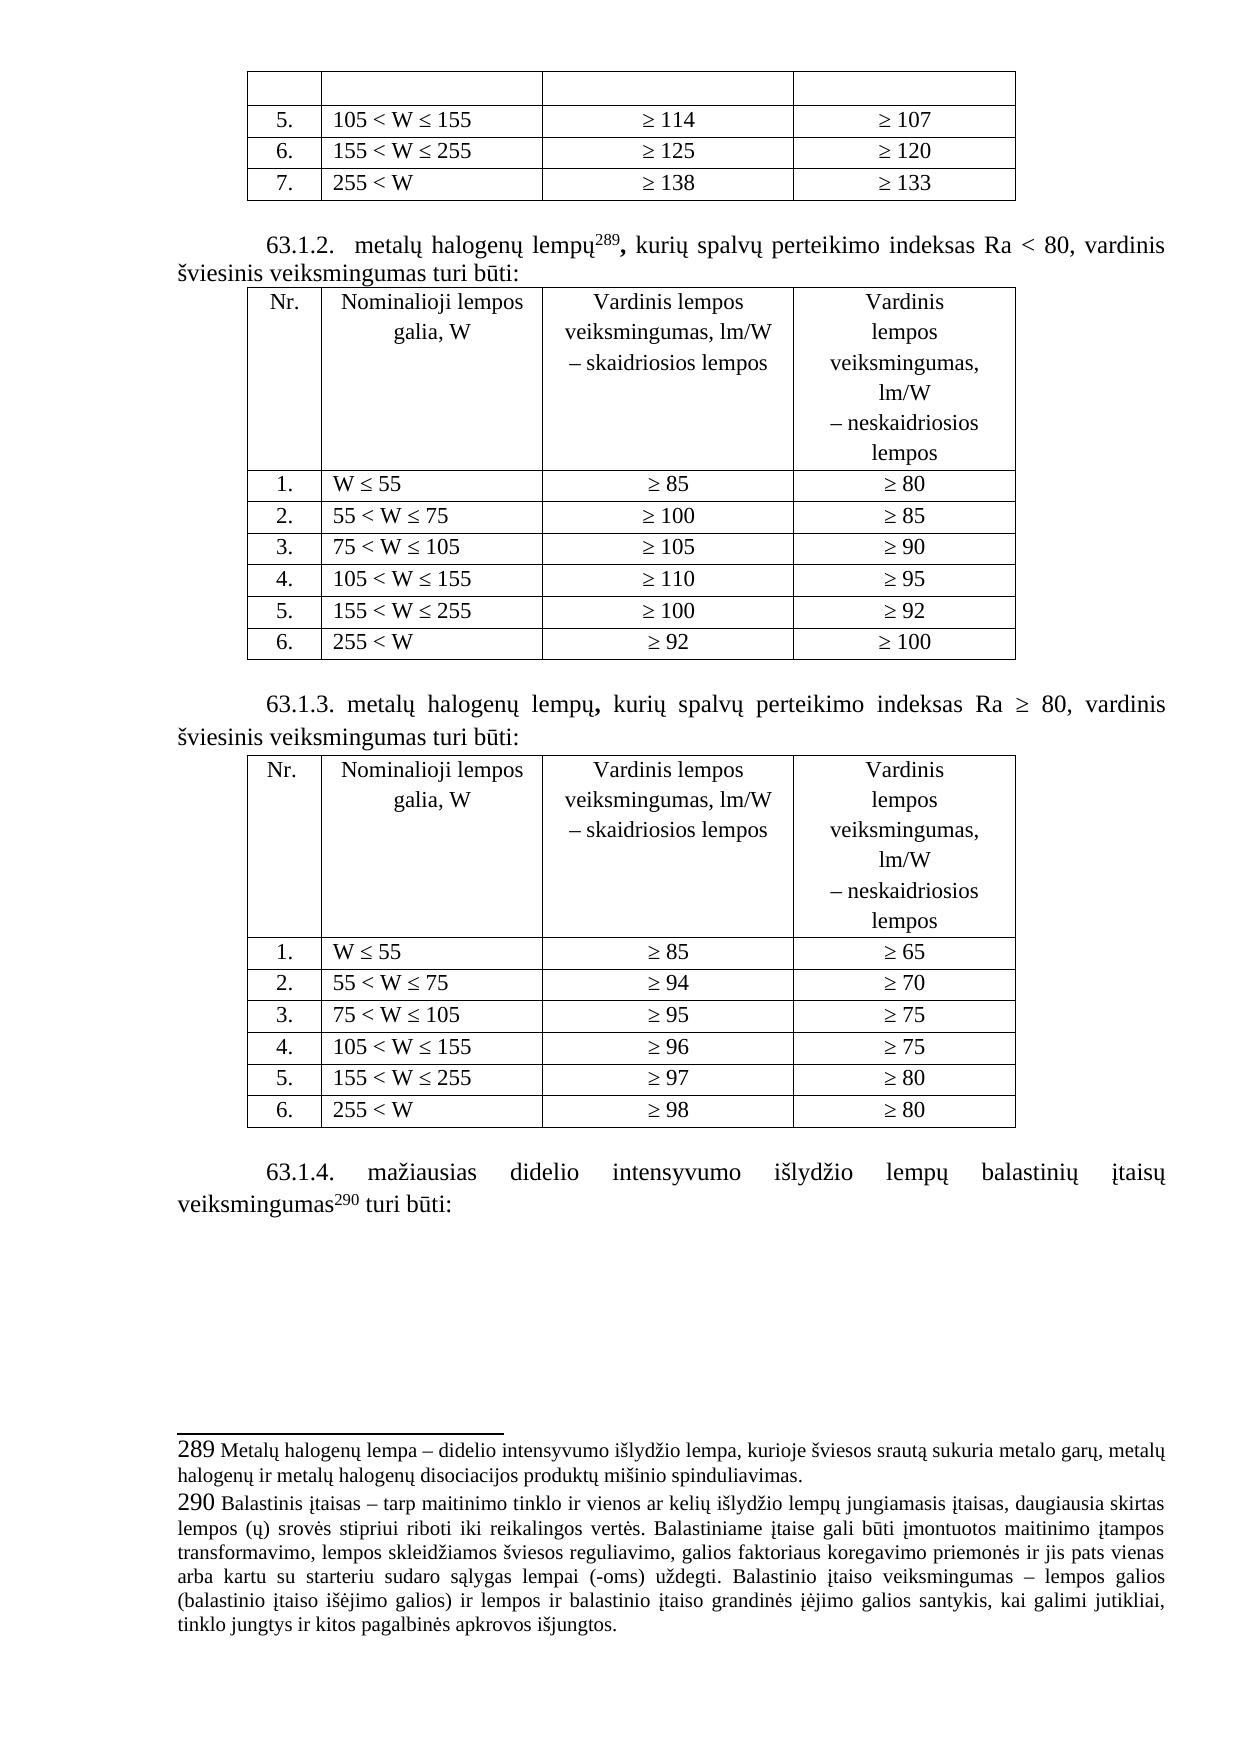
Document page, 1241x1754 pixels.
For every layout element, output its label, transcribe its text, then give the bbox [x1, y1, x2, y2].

table_cell [543, 72, 793, 105]
table_cell ≥ 75 [794, 1033, 1015, 1063]
table_header Nr. [248, 288, 321, 469]
table_cell 6. [248, 1096, 321, 1127]
table_cell [248, 72, 321, 105]
table_cell ≥ 85 [543, 471, 793, 501]
table_cell 105 < W ≤ 155 [322, 1033, 542, 1063]
table_cell 255 < W [322, 169, 542, 200]
table_cell 2. [248, 970, 321, 1000]
table_cell 5. [248, 106, 321, 137]
table_cell [322, 72, 542, 105]
table_cell ≥ 94 [543, 970, 793, 1000]
table_cell ≥ 80 [794, 471, 1015, 501]
table_cell W ≤ 55 [322, 471, 542, 501]
table_cell ≥ 92 [794, 597, 1015, 627]
table_cell ≥ 65 [794, 938, 1015, 968]
table_header Nominalioji lempos galia, W [322, 288, 542, 469]
table_cell ≥ 92 [543, 629, 793, 659]
text 63.1.3. metalų halogenų lempų, kurių spalvų perteikimo indeksas Ra ≥ 80, vardinis šviesinis veiksmingumas turi būti: [177, 689, 1166, 751]
table_cell ≥ 85 [543, 938, 793, 968]
table_cell ≥ 114 [543, 106, 793, 137]
table_cell 75 < W ≤ 105 [322, 534, 542, 564]
table_cell ≥ 125 [543, 138, 793, 168]
table_cell ≥ 75 [794, 1001, 1015, 1032]
table_cell 55 < W ≤ 75 [322, 970, 542, 1000]
table_cell ≥ 95 [543, 1001, 793, 1032]
table_cell ≥ 70 [794, 970, 1015, 1000]
table_cell ≥ 95 [794, 565, 1015, 596]
table_cell ≥ 100 [543, 502, 793, 532]
table_cell 105 < W ≤ 155 [322, 565, 542, 596]
table_cell 55 < W ≤ 75 [322, 502, 542, 532]
table_header Vardinis lempos veiksmingumas, lm/W – skaidriosios lempos [543, 756, 793, 937]
table_cell 2. [248, 502, 321, 532]
text 63.1.4. mažiausias didelio intensyvumo išlydžio lempų balastinių įtaisų veiksmingumas turi būti: [177, 1157, 1166, 1218]
text 63.1.2. metalų halogenų lempų, kurių spalvų perteikimo indeksas Ra < 80, vardinis šviesinis veiksmingumas turi būti: [177, 230, 1166, 287]
table_cell ≥ 138 [543, 169, 793, 200]
table_cell 155 < W ≤ 255 [322, 597, 542, 627]
table_cell [794, 72, 1015, 105]
text Metalų halogenų lempa – didelio intensyvumo išlydžio lempa, kurioje šviesos srautą sukuria metalo garų, metalų halogenų ir metalų halogenų disociacijos produktų mišinio spinduliavimas. [177, 1434, 1166, 1487]
table_cell 6. [248, 138, 321, 168]
table_cell ≥ 133 [794, 169, 1015, 200]
table_cell ≥ 80 [794, 1096, 1015, 1127]
table_cell 255 < W [322, 1096, 542, 1127]
table_cell ≥ 107 [794, 106, 1015, 137]
table_cell 105 < W ≤ 155 [322, 106, 542, 137]
table_cell 6. [248, 629, 321, 659]
table_header Vardinis lempos veiksmingumas, lm/W – neskaidriosios lempos [794, 288, 1015, 469]
table_cell 4. [248, 1033, 321, 1063]
table_cell 75 < W ≤ 105 [322, 1001, 542, 1032]
table_header Vardinis lempos veiksmingumas, lm/W – neskaidriosios lempos [794, 756, 1015, 937]
table_cell ≥ 80 [794, 1065, 1015, 1095]
table_cell ≥ 96 [543, 1033, 793, 1063]
table_cell 155 < W ≤ 255 [322, 138, 542, 168]
table_cell ≥ 105 [543, 534, 793, 564]
table_cell ≥ 120 [794, 138, 1015, 168]
table_cell ≥ 100 [794, 629, 1015, 659]
table_cell ≥ 110 [543, 565, 793, 596]
table_header Nr. [248, 756, 321, 937]
table_header Nominalioji lempos galia, W [322, 756, 542, 937]
table_cell 3. [248, 534, 321, 564]
table_cell 5. [248, 1065, 321, 1095]
table_cell ≥ 98 [543, 1096, 793, 1127]
table_cell 1. [248, 471, 321, 501]
text Balastinis įtaisas – tarp maitinimo tinklo ir vienos ar kelių išlydžio lempų jungiamasis įtaisas, daugiausia skirtas lempos (ų) srovės stipriui riboti iki reikalingos vertės. Balastiniame įtaise gali būti įmontuotos maitinimo įtampos transformavimo, lempos skleidžiamos šviesos reguliavimo, galios faktoriaus koregavimo priemonės ir jis pats vienas arba kartu su starteriu sudaro sąlygas lempai (-oms) uždegti. Balastinio įtaiso veiksmingumas – lempos galios (balastinio įtaiso išėjimo galios) ir lempos ir balastinio įtaiso grandinės įėjimo galios santykis, kai galimi jutikliai, tinklo jungtys ir kitos pagalbinės apkrovos išjungtos. [177, 1487, 1166, 1636]
table_cell ≥ 90 [794, 534, 1015, 564]
table_cell 1. [248, 938, 321, 968]
table_cell ≥ 85 [794, 502, 1015, 532]
table_cell 255 < W [322, 629, 542, 659]
table_cell 5. [248, 597, 321, 627]
table_cell ≥ 97 [543, 1065, 793, 1095]
table_cell 4. [248, 565, 321, 596]
table_cell 7. [248, 169, 321, 200]
table_cell ≥ 100 [543, 597, 793, 627]
table_cell W ≤ 55 [322, 938, 542, 968]
table_cell 155 < W ≤ 255 [322, 1065, 542, 1095]
table_cell 3. [248, 1001, 321, 1032]
table_header Vardinis lempos veiksmingumas, lm/W – skaidriosios lempos [543, 288, 793, 469]
